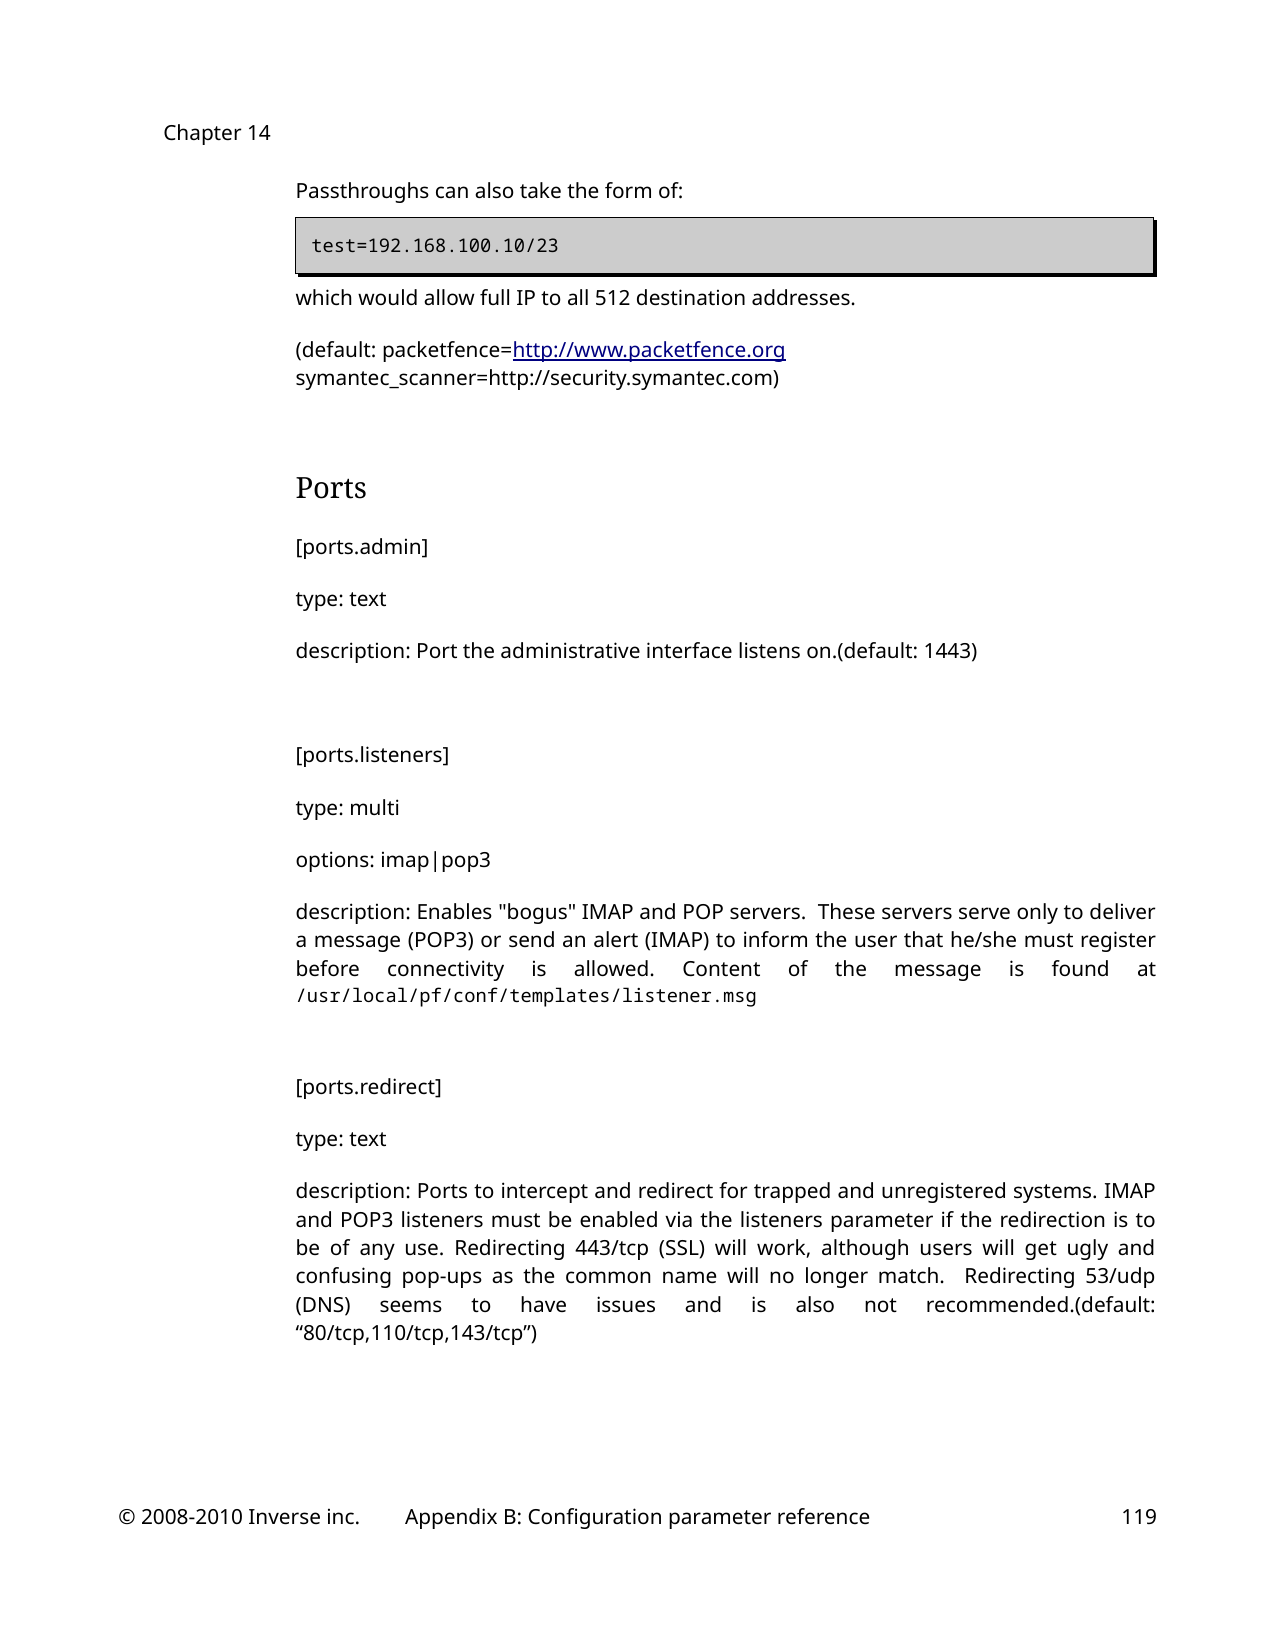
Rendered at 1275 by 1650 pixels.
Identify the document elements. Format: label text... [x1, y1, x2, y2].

text description: Enables "bogus" IMAP and POP servers. These servers serve only to deliver a message (POP3) or send an alert (IMAP) to inform the user that he/she must register before connectivity is allowed. Content of the message is found at /usr/local/pf/conf/templates/listener.msg [295, 897, 1157, 1008]
text type: text [295, 1124, 1157, 1153]
text options: imap|pop3 [295, 845, 1157, 873]
text test=192.168.100.10/23 [296, 218, 1153, 273]
text [ports.listeners] [295, 741, 1157, 769]
text type: multi [295, 793, 1157, 821]
text [ports.admin] [295, 532, 1157, 561]
text [ports.redirect] [295, 1072, 1157, 1101]
subtitle Ports [295, 468, 1157, 507]
text Passthroughs can also take the form of: [295, 176, 1157, 204]
text (default: packetfence=http://www.packetfence.org symantec_scanner=http://security.symantec.com) [295, 335, 1157, 392]
text which would allow full IP to all 512 destination addresses. [295, 283, 1157, 311]
text description: Port the administrative interface listens on.(default: 1443) [295, 636, 1157, 665]
text type: text [295, 584, 1157, 613]
text description: Ports to intercept and redirect for trapped and unregistered systems. IMAP and POP3 listeners must be enabled via the listeners parameter if the redirection is to be of any use. Redirecting 443/tcp (SSL) will work, although users will get ugly and confusing pop-ups as the common name will no longer match. Redirecting 53/udp (DNS) seems to have issues and is also not recommended.(default: “80/tcp,110/tcp,143/tcp”) [295, 1176, 1157, 1347]
